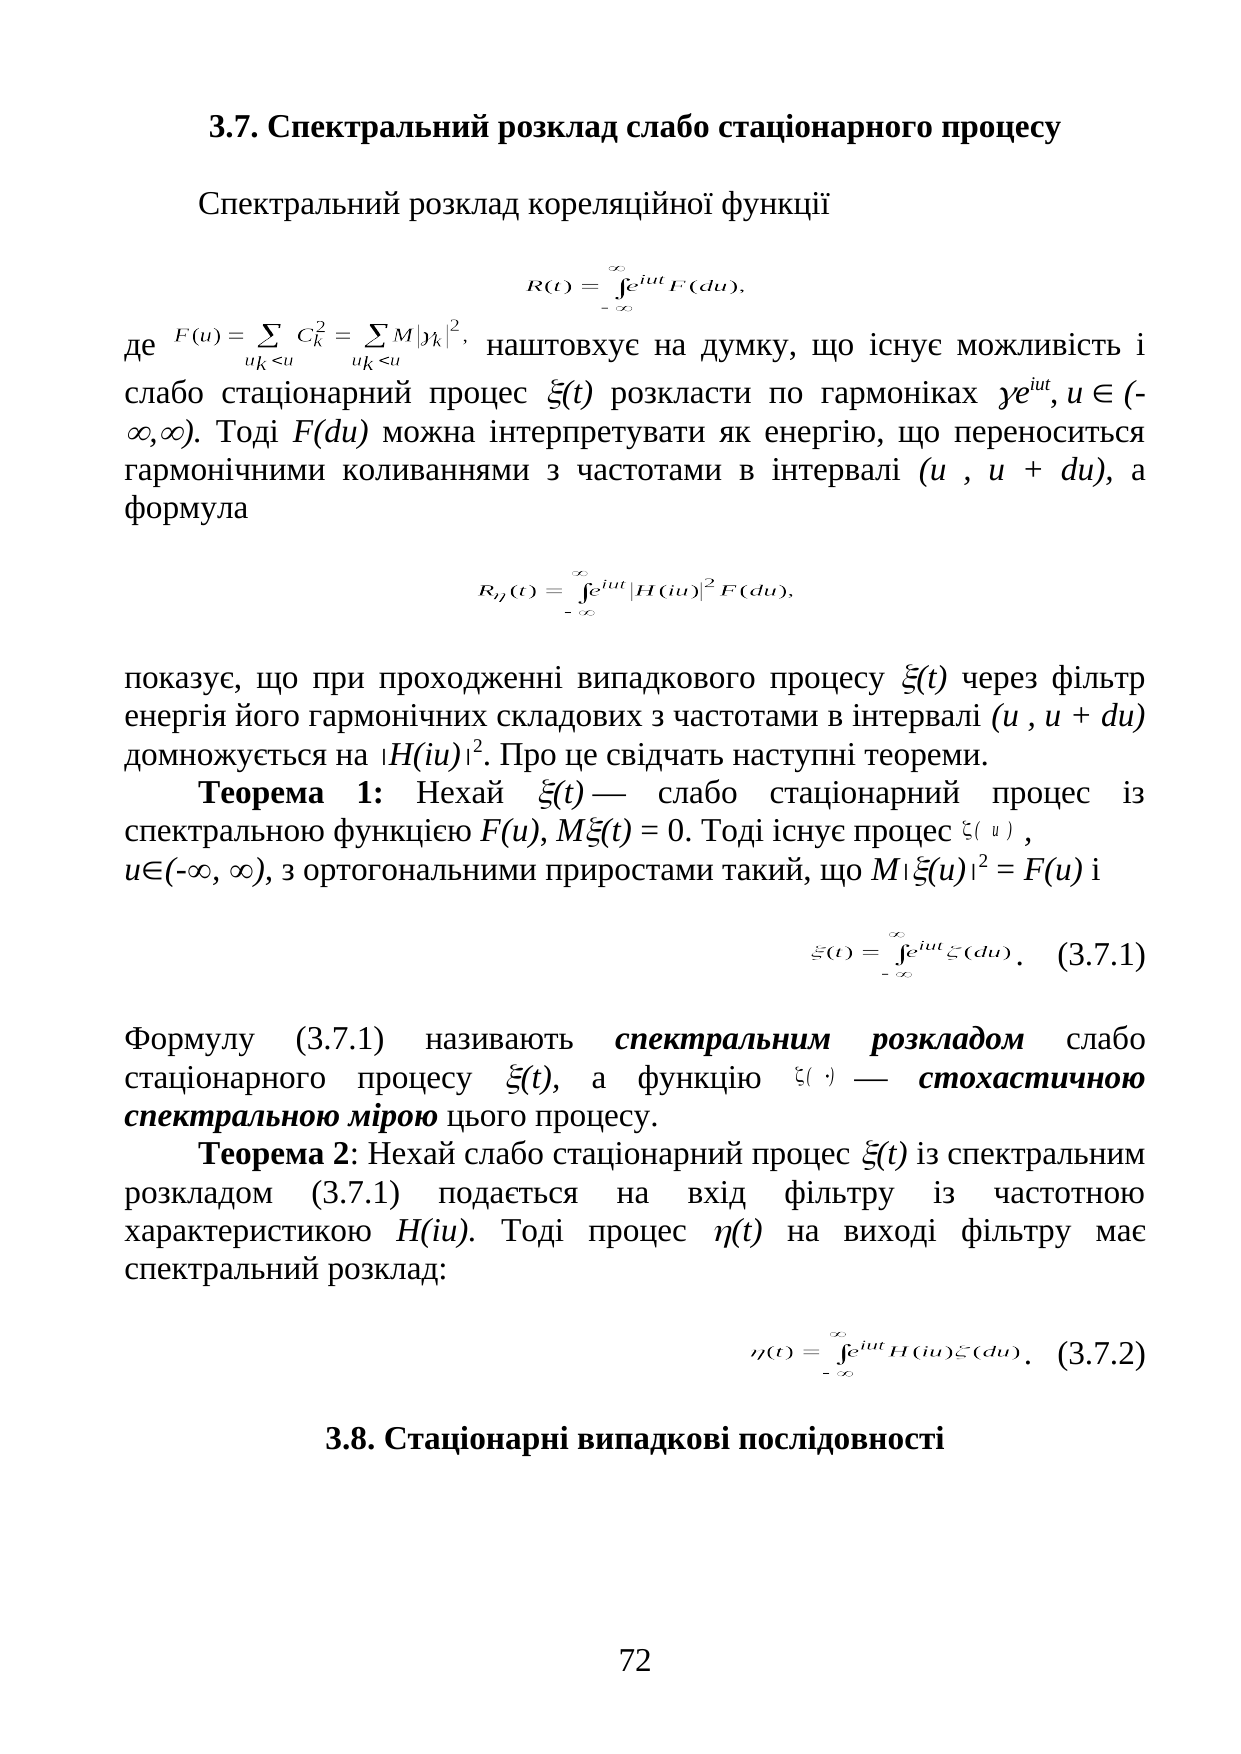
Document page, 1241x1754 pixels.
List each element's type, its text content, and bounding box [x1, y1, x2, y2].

text 3.8. Стацiонарнi випадковi послiдовностi [124, 1418, 1146, 1456]
text показує, що при проходженнi випадкового процесу (t) через фiльтр енергiя його гармонiчних складових з частотами в iнтервалi (u , u + du) домножується на H(iu)2. Про це свідчать наступні теореми. [124, 657, 1146, 772]
text . (3.7.1) [124, 926, 1146, 980]
text Теорема 2: Нехай слабо стацiонарний процес (t) iз спектральним розкладом (3.7.1) подається на вхiд фiльтру iз частотною характеристикою H(iu). Тодi процес (t) на виходi фiльтру має спектральний розклад: [124, 1133, 1146, 1287]
text де наштовхує на думку, що існує можливість i слабо стаціонарний процес (t) розкласти по гармонiках eiut, u  (-,). Тодi F(du) можна iнтерпретувати як енергiю, що переноситься гармонiчними коливаннями з частотами в iнтервалi (u , u + du), а формула [124, 314, 1146, 526]
text Теорема 1: Нехай (t) — слабо стацiонарний процес iз спектральною функцiєю F(u), M(t) = 0. Тодi iснує процес , [124, 772, 1146, 849]
text u(-, ), з ортогональними приростами такий, що M(u)2 = F(u) i [124, 849, 1146, 887]
text . (3.7.2) [124, 1325, 1146, 1380]
text Формулу (3.7.1) називають спектральним розкладом слабо стаціонарного процесу (t), а функцiю — стохастичною спектральною мiрою цього процесу. [124, 1018, 1146, 1133]
text Спектральний розклад кореляцiйної функцiї [124, 183, 1146, 221]
text 3.7. Спектральний розклад слабо стаціонарного процесу [124, 106, 1146, 145]
